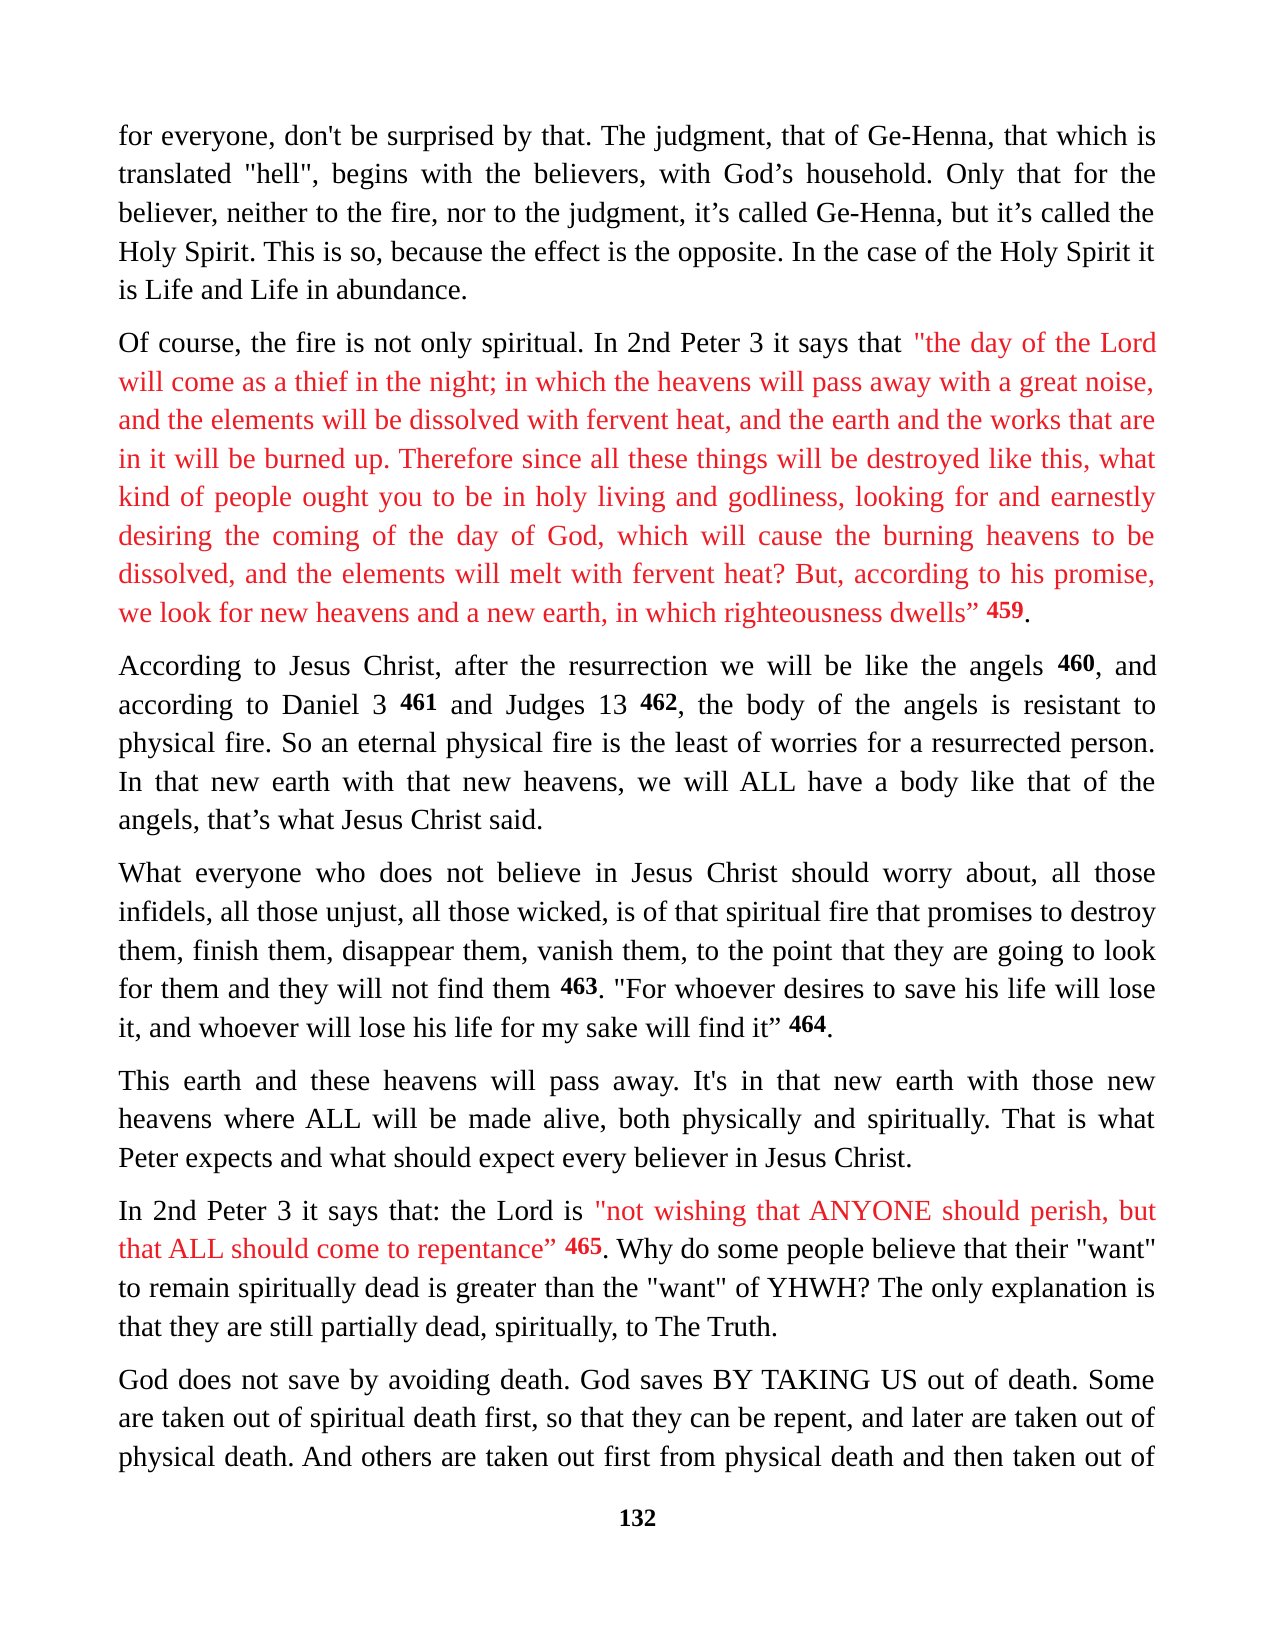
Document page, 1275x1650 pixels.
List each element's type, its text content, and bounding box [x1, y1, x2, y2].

text What everyone who does not believe in Jesus Christ should worry about, all those infidels, all those unjust, all those wicked, is of that spiritual fire that promises to destroy them, finish them, disappear them, vanish them, to the point that they are going to look for them and they will not find them . "For whoever desires to save his life will lose it, and whoever will lose his life for my sake will find it” . [118, 856, 1157, 1043]
text In 2nd Peter 3 it says that: the Lord is "not wishing that ANYONE should perish, but that ALL should come to repentance” . Why do some people believe that their "want" to remain spiritually dead is greater than the "want" of YHWH? The only explanation is that they are still partially dead, spiritually, to The Truth. [118, 1193, 1157, 1342]
text This earth and these heavens will pass away. It's in that new earth with those new heavens where ALL will be made alive, both physically and spiritually. That is what Peter expects and what should expect every believer in Jesus Christ. [118, 1063, 1157, 1173]
text According to Jesus Christ, after the resurrection we will be like the angels , and according to Daniel 3 and Judges 13 , the body of the angels is resistant to physical fire. So an eternal physical fire is the least of worries for a resurrected person. In that new earth with that new heavens, we will ALL have a body like that of the angels, that’s what Jesus Christ said. [118, 648, 1157, 836]
text God does not save by avoiding death. God saves BY TAKING US out of death. Some are taken out of spiritual death first, so that they can be repent, and later are taken out of physical death. And others are taken out first from physical death and then taken out of [118, 1362, 1157, 1472]
text Of course, the fire is not only spiritual. In 2nd Peter 3 it says that "the day of the Lord will come as a thief in the night; in which the heavens will pass away with a great noise, and the elements will be dissolved with fervent heat, and the earth and the works that are in it will be burned up. Therefore since all these things will be destroyed like this, what kind of people ought you to be in holy living and godliness, looking for and earnestly desiring the coming of the day of God, which will cause the burning heavens to be dissolved, and the elements will melt with fervent heat? But, according to his promise, we look for new heavens and a new earth, in which righteousness dwells” . [118, 325, 1157, 629]
text for everyone, don't be surprised by that. The judgment, that of Ge-Henna, that which is translated "hell", begins with the believers, with God’s household. Only that for the believer, neither to the fire, nor to the judgment, it’s called Ge-Henna, but it’s called the Holy Spirit. This is so, because the effect is the opposite. In the case of the Holy Spirit it is Life and Life in abundance. [118, 118, 1157, 306]
